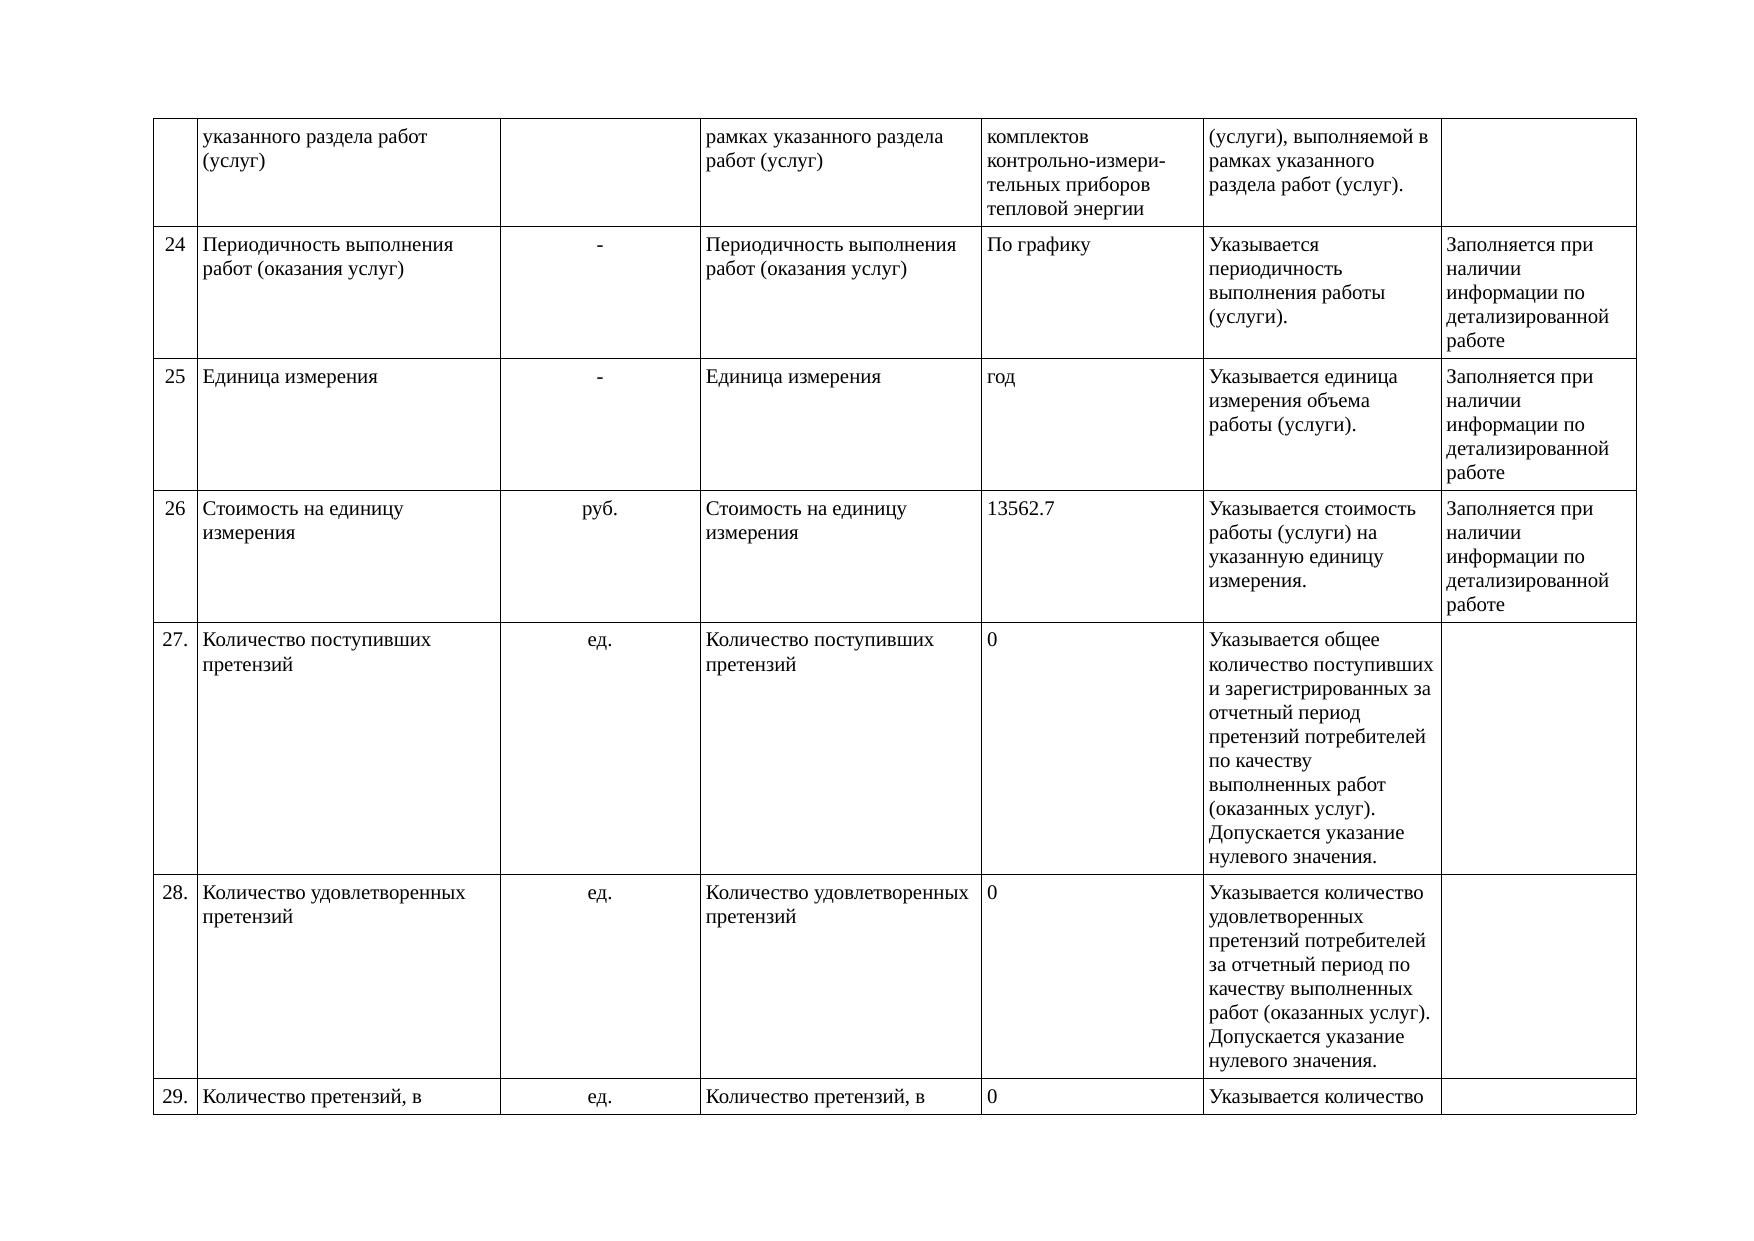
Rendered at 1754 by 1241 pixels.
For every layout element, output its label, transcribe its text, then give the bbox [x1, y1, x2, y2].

table_cell Количество удовлетворенных претензий [701, 875, 981, 1078]
table_cell Указывается общее количество поступивших и зарегистрированных за отчетный период претензий потребителей по качеству выполненных работ (оказанных услуг). Допускается указание нулевого значения. [1204, 623, 1441, 874]
table_cell - [501, 227, 700, 358]
table_cell указанного раздела работ (услуг) [198, 119, 500, 226]
table_cell 27. [154, 623, 197, 874]
table_cell 29. [154, 1079, 197, 1113]
table_cell 26 [154, 491, 197, 622]
table_cell Количество претензий, в [198, 1079, 500, 1113]
table_cell Количество поступивших претензий [701, 623, 981, 874]
table_cell Заполняется при наличии информации по детализированной работе [1442, 227, 1636, 358]
table_cell год [982, 359, 1203, 490]
table_cell (услуги), выполняемой в рамках указанного раздела работ (услуг). [1204, 119, 1441, 226]
table_cell [1442, 1079, 1636, 1113]
table_cell [1442, 875, 1636, 1078]
table_cell 24 [154, 227, 197, 358]
table_cell По графику [982, 227, 1203, 358]
table_cell 28. [154, 875, 197, 1078]
table_cell Количество удовлетворенных претензий [198, 875, 500, 1078]
table_cell рамках указанного раздела работ (услуг) [701, 119, 981, 226]
table_cell 0 [982, 1079, 1203, 1113]
table_cell 0 [982, 623, 1203, 874]
table_cell Периодичность выполнения работ (оказания услуг) [198, 227, 500, 358]
table_cell Периодичность выполнения работ (оказания услуг) [701, 227, 981, 358]
table_cell Количество претензий, в [701, 1079, 981, 1113]
table_cell 13562,7 [982, 491, 1203, 622]
table_cell Указывается количество [1204, 1079, 1441, 1113]
table_cell Единица измерения [701, 359, 981, 490]
table_cell ед. [501, 623, 700, 874]
table_cell Указывается единица измерения объема работы (услуги). [1204, 359, 1441, 490]
table_cell ед. [501, 875, 700, 1078]
table_cell Единица измерения [198, 359, 500, 490]
table_cell Заполняется при наличии информации по детализированной работе [1442, 491, 1636, 622]
table_cell руб. [501, 491, 700, 622]
table_cell Стоимость на единицу измерения [198, 491, 500, 622]
table_cell Стоимость на единицу измерения [701, 491, 981, 622]
table_cell 25 [154, 359, 197, 490]
table_cell [154, 119, 197, 226]
table_cell Указывается стоимость работы (услуги) на указанную единицу измерения. [1204, 491, 1441, 622]
table_cell комплектов контрольно-измери- тельных приборов тепловой энергии [982, 119, 1203, 226]
table_cell - [501, 359, 700, 490]
table_cell [1442, 119, 1636, 226]
table_cell Заполняется при наличии информации по детализированной работе [1442, 359, 1636, 490]
table_cell Указывается периодичность выполнения работы (услуги). [1204, 227, 1441, 358]
table_cell - [501, 119, 700, 226]
table_cell 0 [982, 875, 1203, 1078]
table_cell ед. [501, 1079, 700, 1113]
table_cell [1442, 623, 1636, 874]
table_cell Указывается количество удовлетворенных претензий потребителей за отчетный период по качеству выполненных работ (оказанных услуг). Допускается указание нулевого значения. [1204, 875, 1441, 1078]
table_cell Количество поступивших претензий [198, 623, 500, 874]
